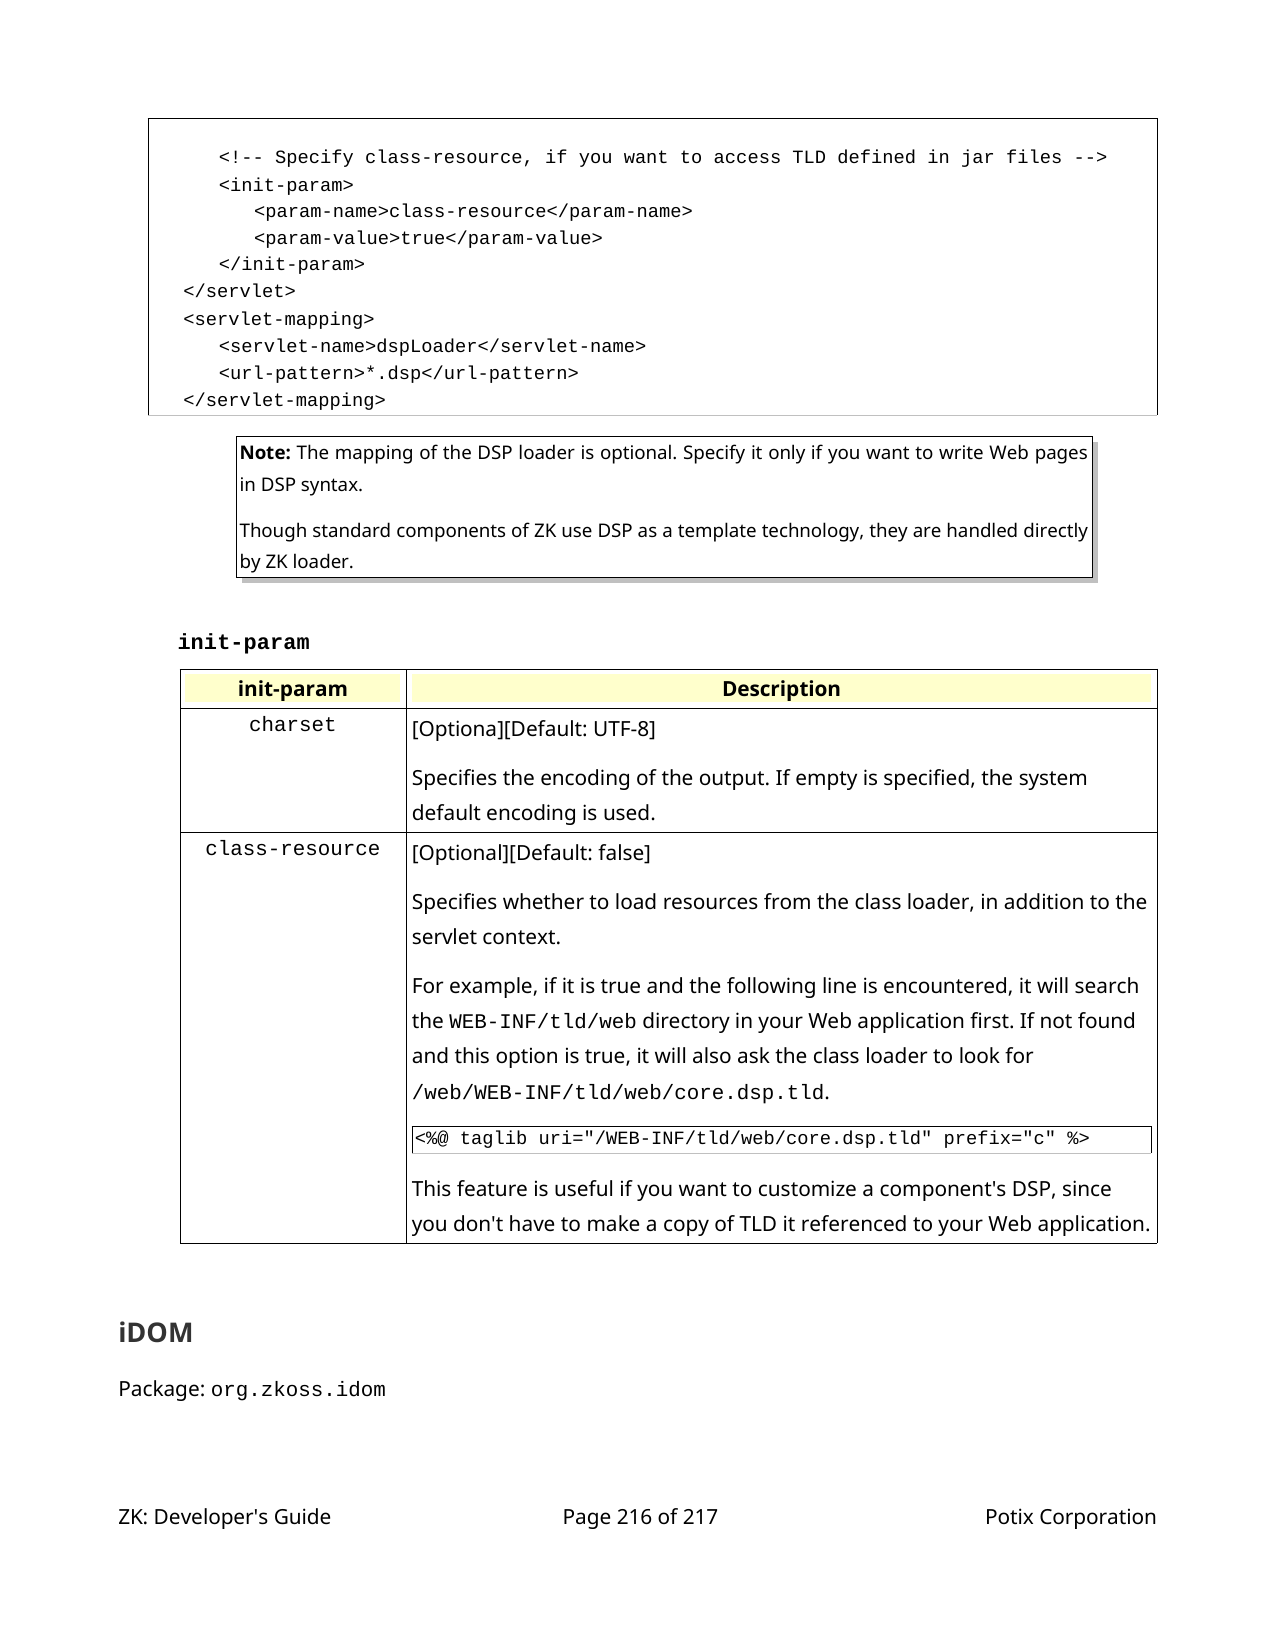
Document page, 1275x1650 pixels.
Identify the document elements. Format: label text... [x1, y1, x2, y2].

text Note: The mapping of the DSP loader is optional. Specify it only if you want to write Web pages in DSP syntax. [237, 437, 1092, 496]
table_header init-param [181, 670, 406, 708]
text </servlet> [149, 279, 1157, 304]
text <!-- Specify class-resource, if you want to access TLD defined in jar files --> [149, 145, 1157, 169]
table_cell [Optiona][Default: UTF-8] Specifies the encoding of the output. If empty is specified, the system default encoding is used. [407, 709, 1157, 832]
text <servlet-mapping> [149, 307, 1157, 331]
table_cell [Optional][Default: false] Specifies whether to load resources from the class loader, in addition to the servlet context. For example, if it is true and the following line is encountered, it will search the WEB-INF/tld/web directory in your Web application first. If not found and this option is true, it will also ask the class loader to look for /web/WEB-INF/tld/web/core.dsp.tld. <%@ taglib uri="/WEB-INF/tld/web/core.dsp.tld" prefix="c" %> This feature is useful if you want to customize a component's DSP, since you don't have to make a copy of TLD it referenced to your Web application. [407, 833, 1157, 1243]
text Package: org.zkoss.idom [118, 1374, 1157, 1403]
text <servlet-name>dspLoader</servlet-name> [149, 334, 1157, 358]
text <init-param> <param-name>class-resource</param-name> <param-value>true</param-value> </init-param> [149, 172, 1157, 276]
text </servlet-mapping> [149, 388, 1157, 415]
subtitle init-param [177, 626, 1157, 656]
text <url-pattern>*.dsp</url-pattern> [149, 361, 1157, 385]
table_cell class-resource [181, 833, 406, 1243]
subtitle iDOM [118, 1314, 1157, 1351]
table_header Description [407, 670, 1157, 708]
table_cell charset [181, 709, 406, 832]
text Though standard components of ZK use DSP as a template technology, they are handled directly by ZK loader. [237, 514, 1092, 577]
